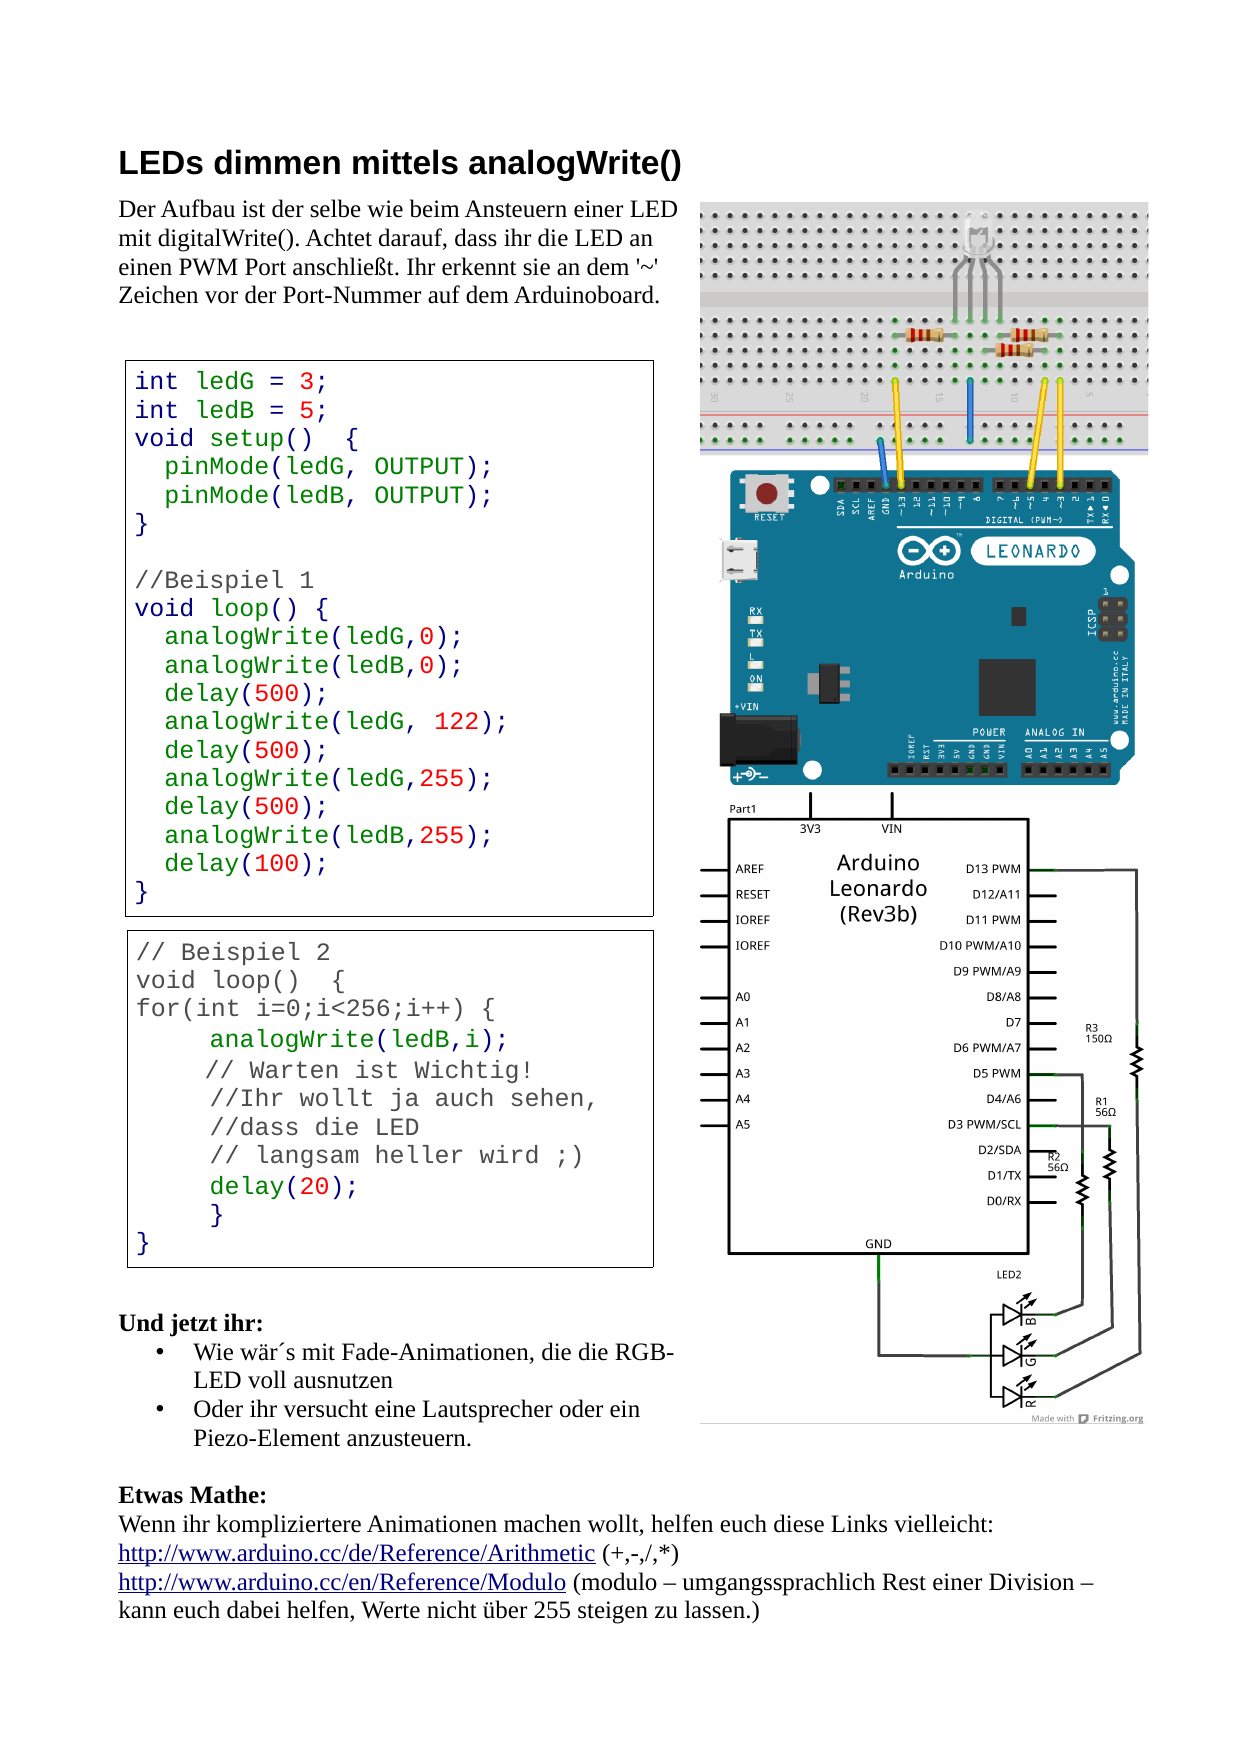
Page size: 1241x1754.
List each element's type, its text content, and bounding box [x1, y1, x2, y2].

text //dass die LED [136, 1114, 644, 1142]
text Etwas Mathe: [118, 1480, 1122, 1509]
text int ledG = 3; [134, 369, 644, 397]
text analogWrite(ledG,255); [134, 766, 644, 794]
text delay(500); [134, 681, 644, 709]
text delay(100); [134, 851, 644, 879]
text analogWrite(ledG, 122); [134, 709, 644, 737]
text http://www.arduino.cc/en/Reference/Modulo (modulo – umgangssprachlich Rest einer Division – kann euch dabei helfen, Werte nicht über 255 steigen zu lassen.) [118, 1567, 1122, 1624]
text //Beispiel 1 [134, 567, 644, 596]
text int ledB = 5; [134, 397, 644, 426]
text delay(500); [134, 794, 644, 822]
text pinMode(ledB, OUTPUT); [134, 482, 644, 511]
subtitle LEDs dimmen mittels analogWrite() [118, 143, 1122, 182]
text void loop() { [134, 596, 644, 624]
text analogWrite(ledB,i); [136, 1024, 644, 1055]
text analogWrite(ledB,255); [134, 822, 644, 851]
text // Beispiel 2 void loop() { for(int i=0;i<256;i++) { [136, 939, 644, 1024]
text } [134, 879, 644, 907]
list Wie wär´s mit Fade-Animationen, die die RGB-LED voll ausnutzen [156, 1337, 700, 1394]
text http://www.arduino.cc/de/Reference/Arithmetic (+,-,/,*) [118, 1538, 1122, 1567]
text delay(20); [136, 1171, 644, 1202]
text // langsam heller wird ;) [136, 1142, 644, 1171]
text Und jetzt ihr: [118, 1308, 700, 1337]
text //Ihr wollt ja auch sehen, [136, 1086, 644, 1114]
text Wenn ihr kompliziertere Animationen machen wollt, helfen euch diese Links vielleicht: [118, 1509, 1122, 1538]
text void setup() { [134, 426, 644, 454]
text analogWrite(ledG,0); [134, 624, 644, 652]
text Der Aufbau ist der selbe wie beim Ansteuern einer LED mit digitalWrite(). Achtet darauf, dass ihr die LED an einen PWM Port anschließt. Ihr erkennt sie an dem '~' Zeichen vor der Port-Nummer auf dem Arduinoboard. [118, 194, 1122, 309]
text // Warten ist Wichtig! [136, 1055, 644, 1086]
text analogWrite(ledB,0); [134, 652, 644, 681]
picture [700, 202, 1149, 1424]
text pinMode(ledG, OUTPUT); [134, 454, 644, 482]
text } } [136, 1202, 644, 1258]
text } [134, 511, 644, 539]
text delay(500); [134, 737, 644, 766]
list Oder ihr versucht eine Lautsprecher oder ein Piezo-Element anzusteuern. [156, 1394, 1122, 1452]
